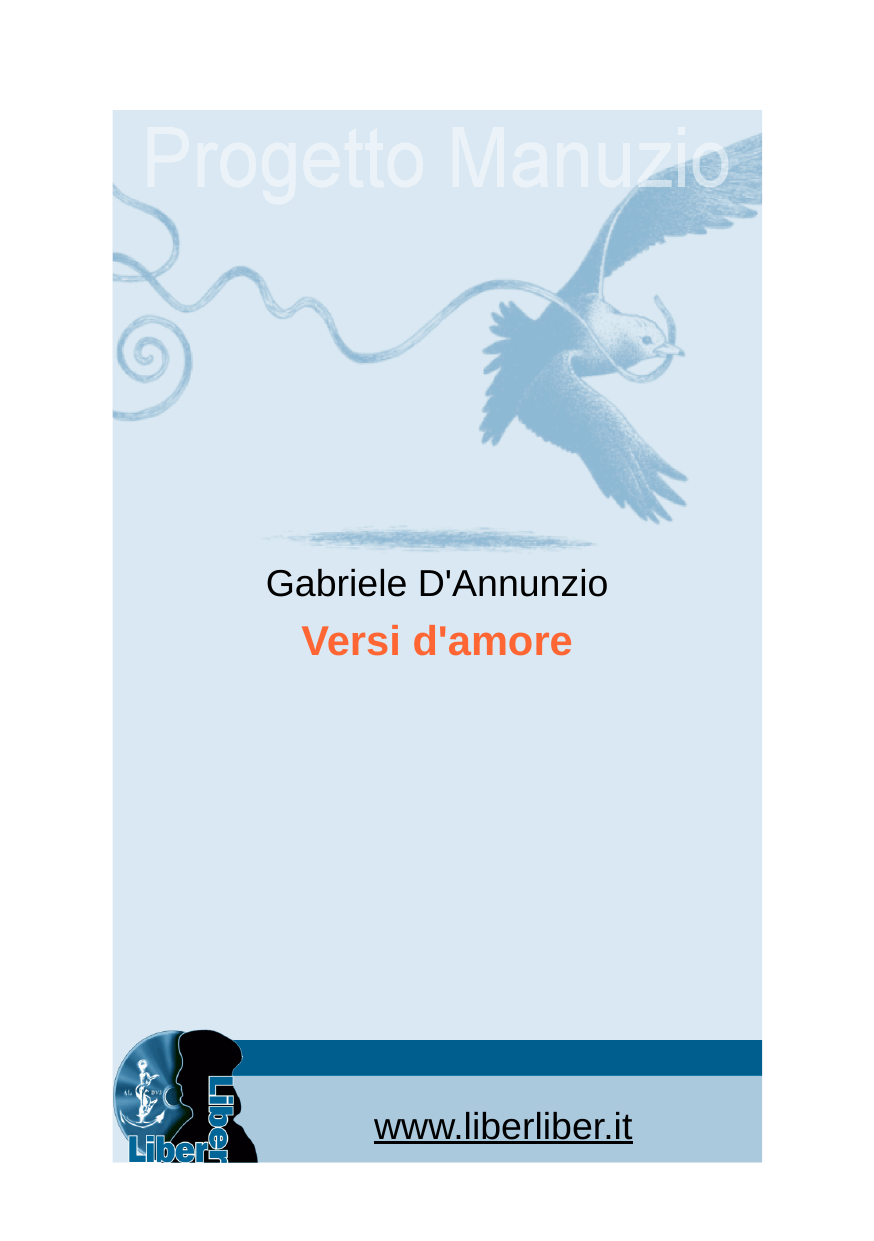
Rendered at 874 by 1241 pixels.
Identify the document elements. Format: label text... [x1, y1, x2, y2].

text Gabriele D'Annunzio [106, 109, 768, 1164]
text www.liberliber.it [328, 1104, 679, 1147]
picture [171, 1157, 181, 1163]
picture [112, 110, 763, 1163]
